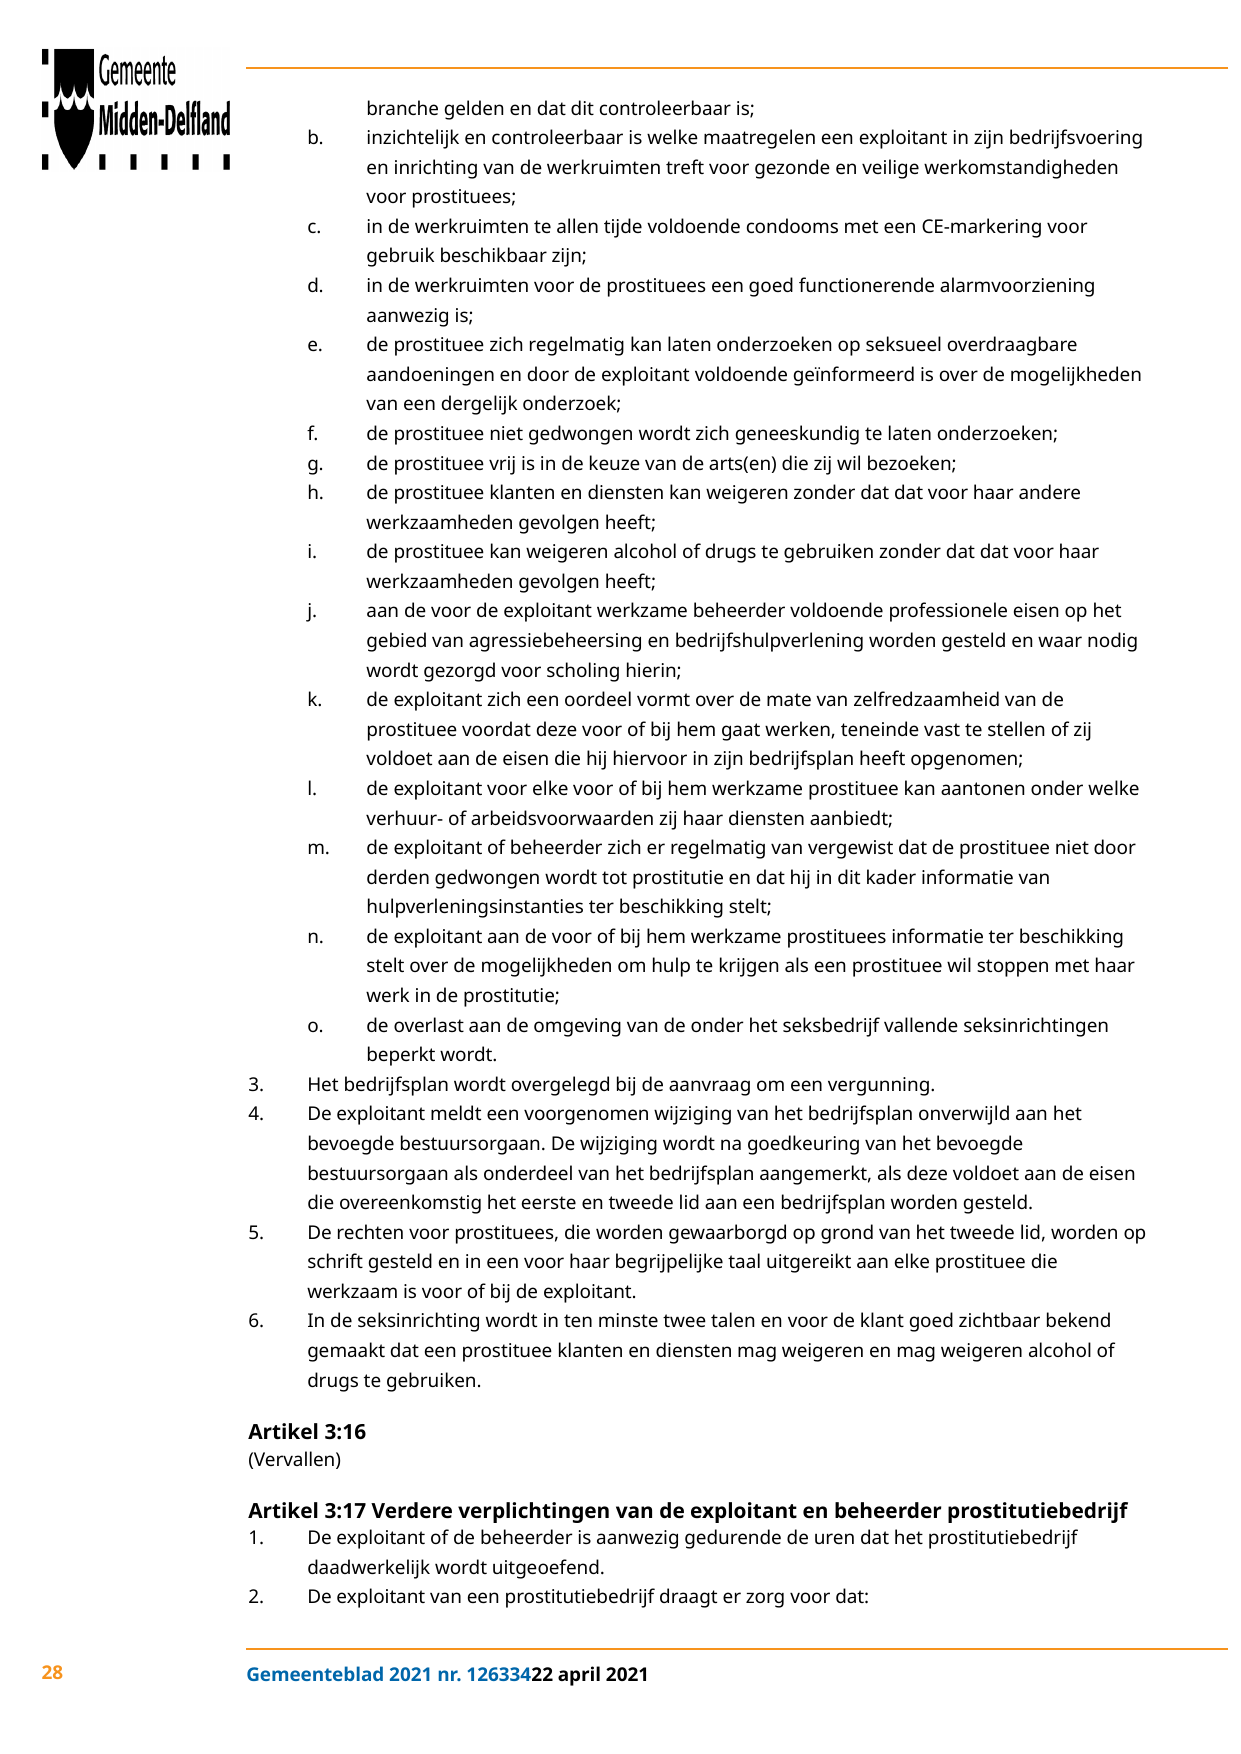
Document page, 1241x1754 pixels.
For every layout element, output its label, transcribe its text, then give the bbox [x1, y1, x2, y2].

list De exploitant van een prostitutiebedrijf draagt er zorg voor dat: [248, 1584, 1152, 1609]
list de overlast aan de omgeving van de onder het seksbedrijf vallende seksinrichtingen beperkt wordt. [307, 1012, 1152, 1067]
list inzichtelijk en controleerbaar is welke maatregelen een exploitant in zijn bedrijfsvoering en inrichting van de werkruimten treft voor gezonde en veilige werkomstandigheden voor prostituees; [307, 124, 1152, 209]
picture [41, 47, 231, 172]
list branche gelden en dat dit controleerbaar is; [307, 95, 1152, 121]
list de prostituee klanten en diensten kan weigeren zonder dat dat voor haar andere werkzaamheden gevolgen heeft; [307, 479, 1152, 535]
list aan de voor de exploitant werkzame beheerder voldoende professionele eisen op het gebied van agressiebeheersing en bedrijfshulpverlening worden gesteld en waar nodig wordt gezorgd voor scholing hierin; [307, 598, 1152, 683]
list De rechten voor prostituees, die worden gewaarborgd op grond van het tweede lid, worden op schrift gesteld en in een voor haar begrijpelijke taal uitgereikt aan elke prostituee die werkzaam is voor of bij de exploitant. [248, 1219, 1152, 1304]
list In de seksinrichting wordt in ten minste twee talen en voor de klant goed zichtbaar bekend gemaakt dat een prostituee klanten en diensten mag weigeren en mag weigeren alcohol of drugs te gebruiken. [248, 1308, 1152, 1393]
list De exploitant meldt een voorgenomen wijziging van het bedrijfsplan onverwijld aan het bevoegde bestuursorgaan. De wijziging wordt na goedkeuring van het bevoegde bestuursorgaan als onderdeel van het bedrijfsplan aangemerkt, als deze voldoet aan de eisen die overeenkomstig het eerste en tweede lid aan een bedrijfsplan worden gesteld. [248, 1101, 1152, 1215]
list de exploitant aan de voor of bij hem werkzame prostituees informatie ter beschikking stelt over de mogelijkheden om hulp te krijgen als een prostituee wil stoppen met haar werk in de prostitutie; [307, 923, 1152, 1008]
list in de werkruimten voor de prostituees een goed functionerende alarmvoorziening aanwezig is; [307, 272, 1152, 328]
text (Vervallen) [248, 1446, 1152, 1471]
list de prostituee kan weigeren alcohol of drugs te gebruiken zonder dat dat voor haar werkzaamheden gevolgen heeft; [307, 538, 1152, 594]
list Het bedrijfsplan wordt overgelegd bij de aanvraag om een vergunning. [248, 1071, 1152, 1097]
list de exploitant zich een oordeel vormt over de mate van zelfredzaamheid van de prostituee voordat deze voor of bij hem gaat werken, teneinde vast te stellen of zij voldoet aan de eisen die hij hiervoor in zijn bedrijfsplan heeft opgenomen; [307, 686, 1152, 771]
list de exploitant of beheerder zich er regelmatig van vergewist dat de prostituee niet door derden gedwongen wordt tot prostitutie en dat hij in dit kader informatie van hulpverleningsinstanties ter beschikking stelt; [307, 834, 1152, 919]
list de prostituee vrij is in de keuze van de arts(en) die zij wil bezoeken; [307, 450, 1152, 476]
list in de werkruimten te allen tijde voldoende condooms met een CE-markering voor gebruik beschikbaar zijn; [307, 213, 1152, 268]
list de prostituee zich regelmatig kan laten onderzoeken op seksueel overdraagbare aandoeningen en door de exploitant voldoende geïnformeerd is over de mogelijkheden van een dergelijk onderzoek; [307, 331, 1152, 416]
text Artikel 3:16 [248, 1417, 1152, 1446]
list de exploitant voor elke voor of bij hem werkzame prostituee kan aantonen onder welke verhuur- of arbeidsvoorwaarden zij haar diensten aanbiedt; [307, 775, 1152, 831]
text Artikel 3:17 Verdere verplichtingen van de exploitant en beheerder prostitutiebedrijf [248, 1496, 1152, 1524]
list de prostituee niet gedwongen wordt zich geneeskundig te laten onderzoeken; [307, 420, 1152, 446]
list De exploitant of de beheerder is aanwezig gedurende de uren dat het prostitutiebedrijf daadwerkelijk wordt uitgeoefend. [248, 1524, 1152, 1580]
